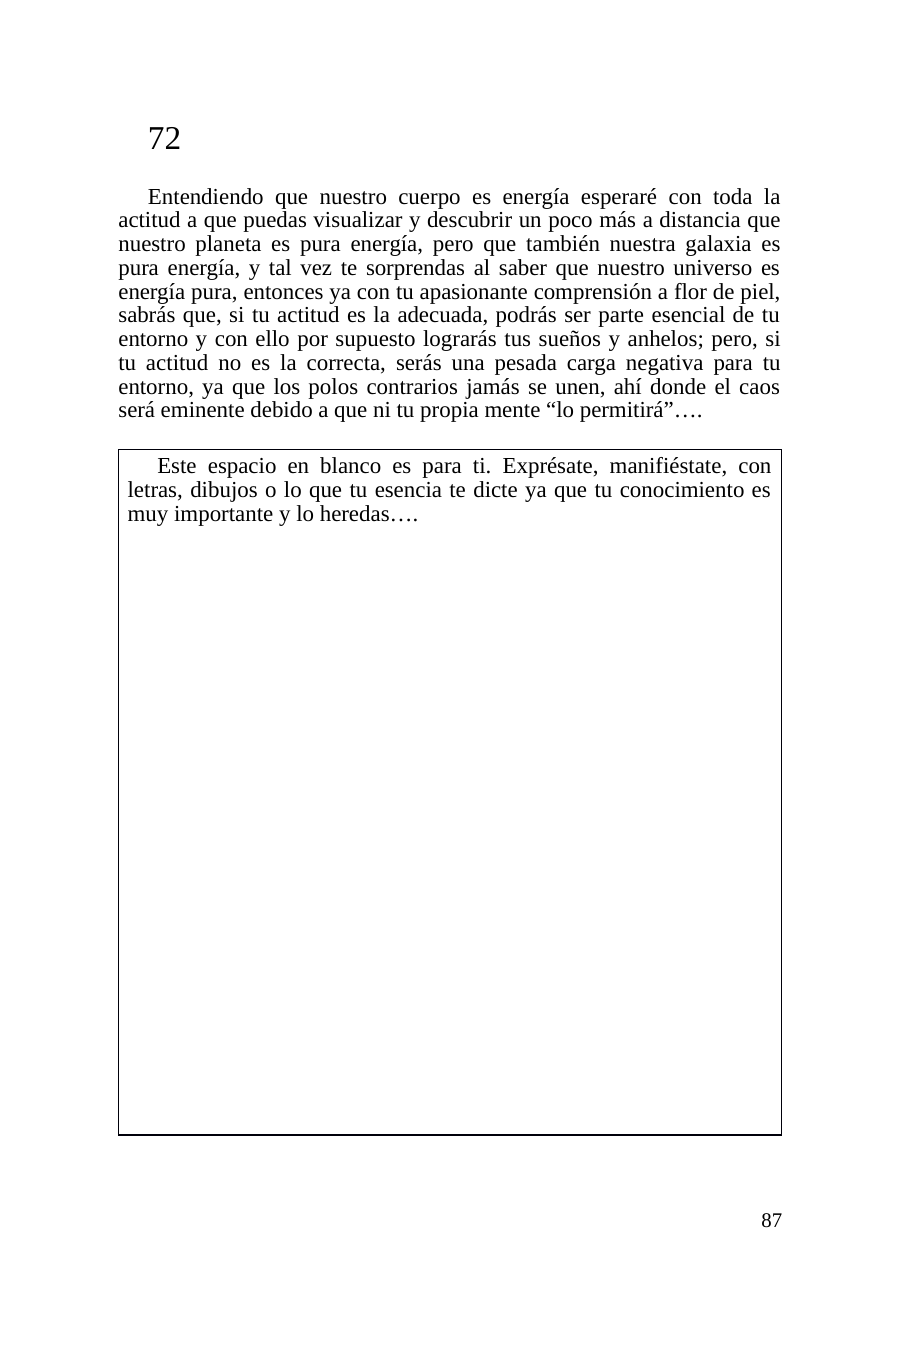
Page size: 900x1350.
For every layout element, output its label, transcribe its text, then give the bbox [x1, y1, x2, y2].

text 72 [118, 118, 782, 156]
text Entendiendo que nuestro cuerpo es energía esperaré con toda la actitud a que puedas visualizar y descubrir un poco más a distancia que nuestro planeta es pura energía, pero que también nuestra galaxia es pura energía, y tal vez te sorprendas al saber que nuestro universo es energía pura, entonces ya con tu apasionante comprensión a flor de piel, sabrás que, si tu actitud es la adecuada, podrás ser parte esencial de tu entorno y con ello por supuesto lograrás tus sueños y anhelos; pero, si tu actitud no es la correcta, serás una pesada carga negativa para tu entorno, ya que los polos contrarios jamás se unen, ahí donde el caos será eminente debido a que ni tu propia mente “lo permitirá”…. [118, 183, 782, 423]
text Este espacio en blanco es para ti. Exprésate, manifiéstate, con letras, dibujos o lo que tu esencia te dicte ya que tu conocimiento es muy importante y lo heredas…. [119, 450, 781, 526]
